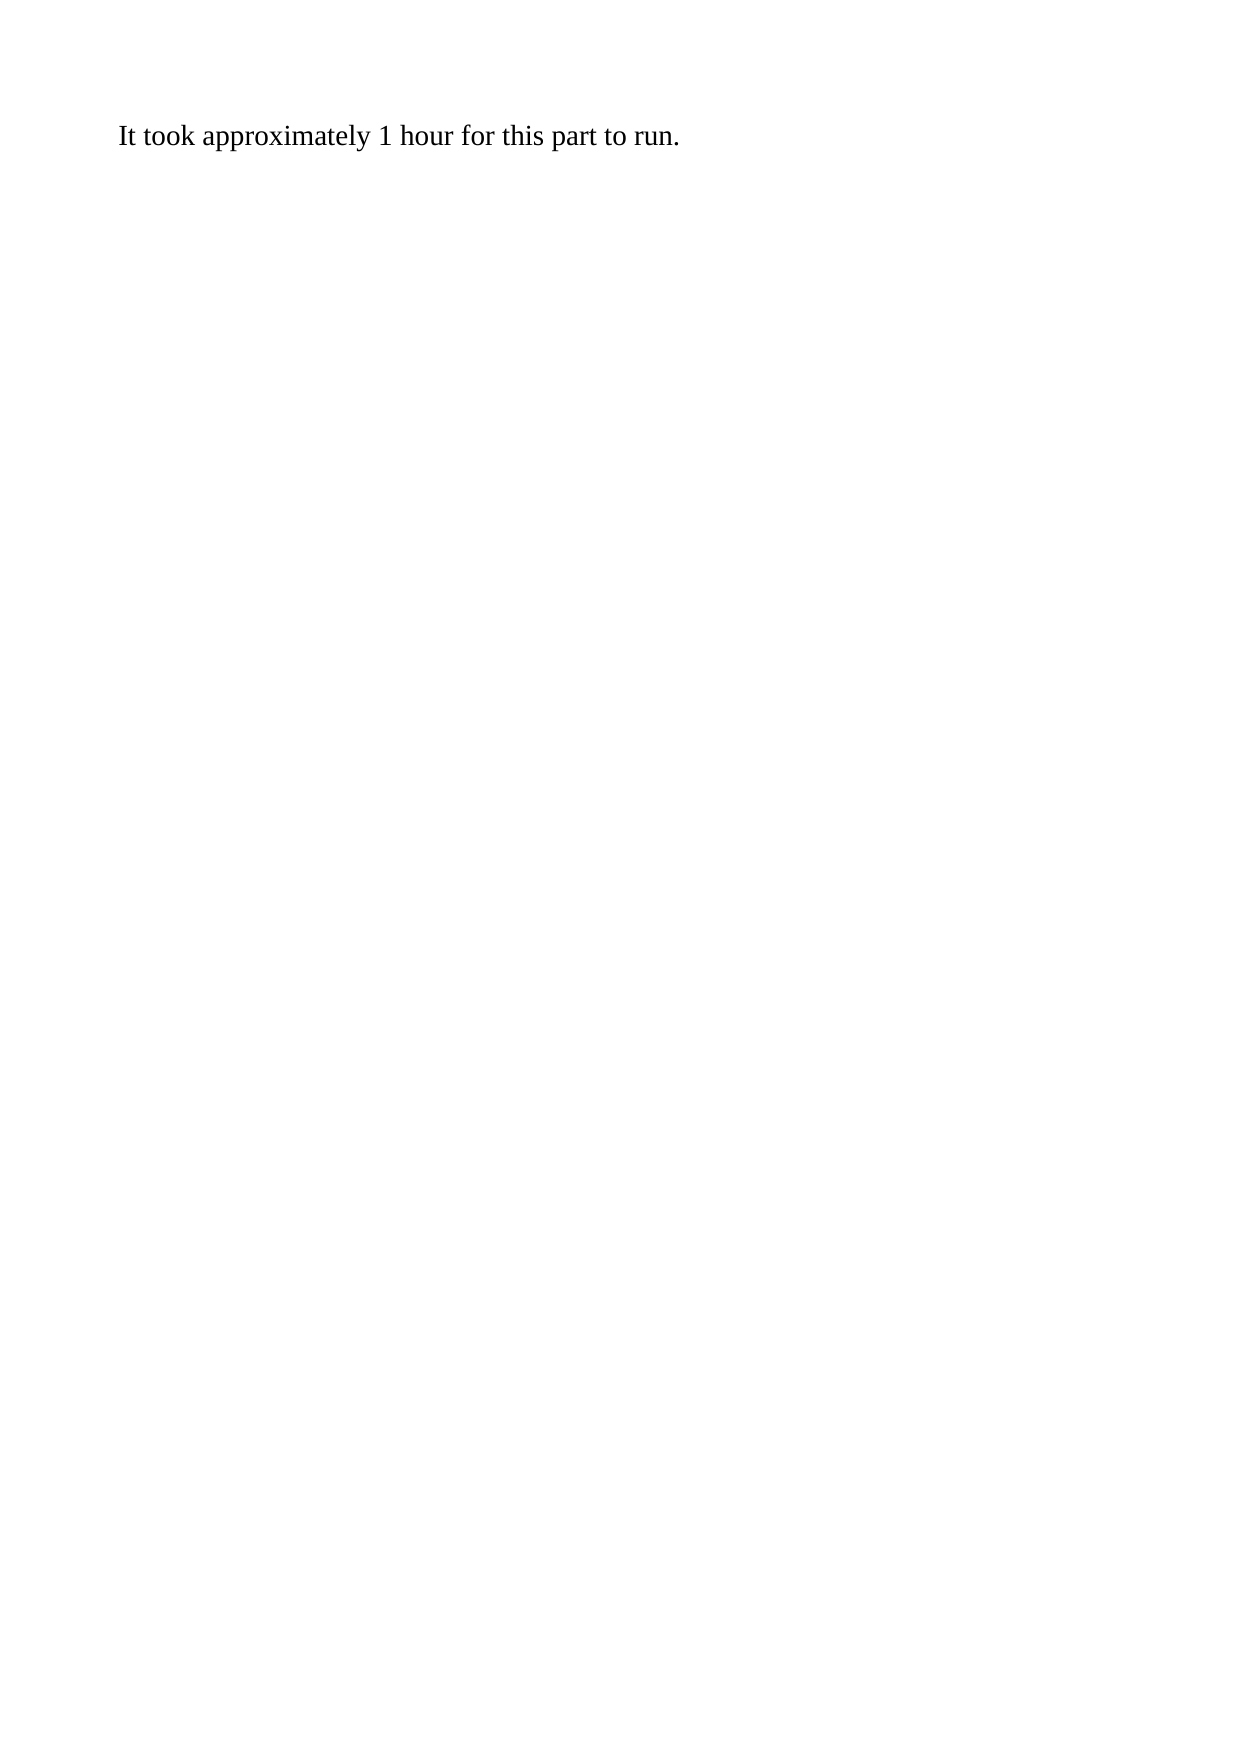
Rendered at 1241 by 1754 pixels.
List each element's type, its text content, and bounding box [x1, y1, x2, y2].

text It took approximately 1 hour for this part to run. [118, 118, 1122, 152]
